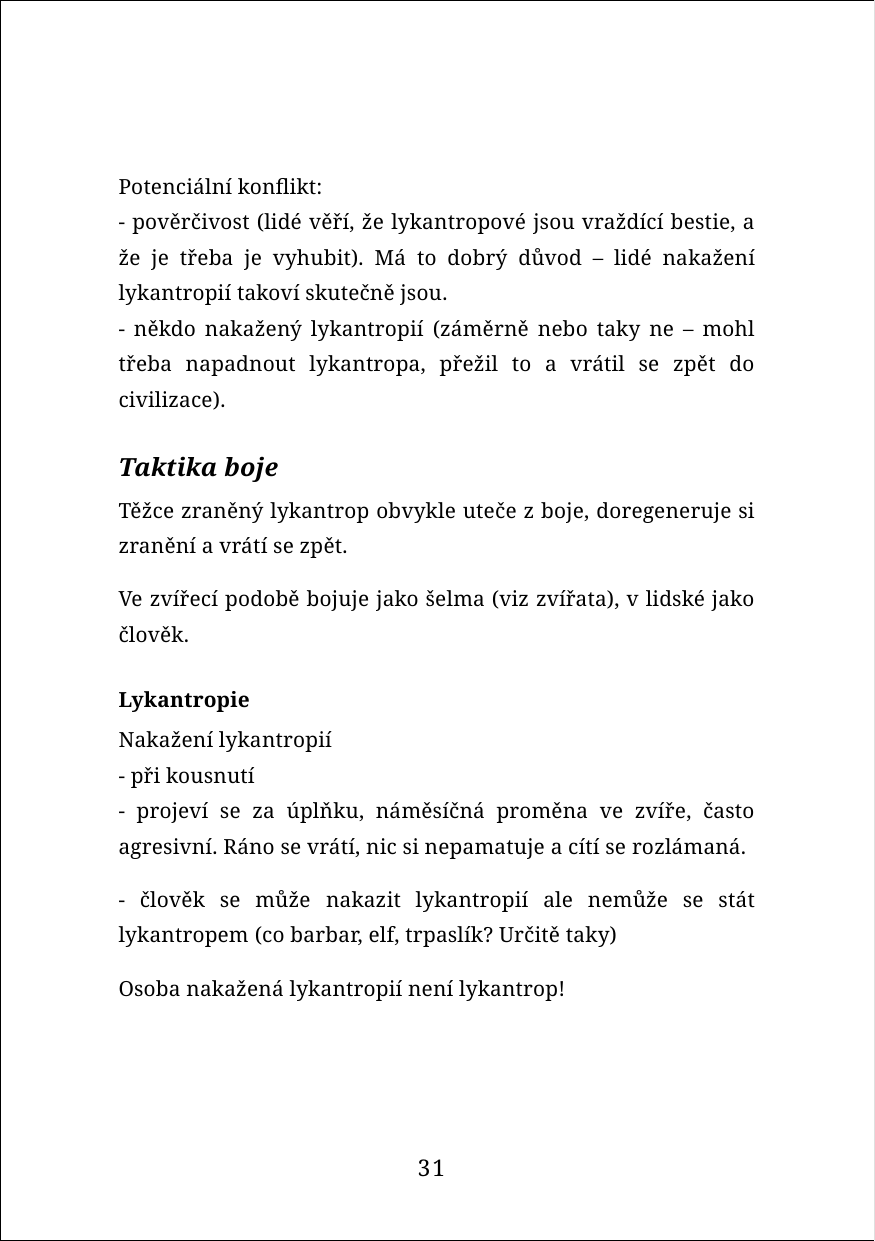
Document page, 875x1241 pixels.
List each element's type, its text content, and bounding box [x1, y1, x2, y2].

subtitle Taktika boje [118, 450, 756, 484]
text Ve zvířecí podobě bojuje jako šelma (viz zvířata), v lidské jako člověk. [118, 584, 756, 648]
subtitle Lykantropie [118, 685, 756, 713]
text Osoba nakažená lykantropií není lykantrop! [118, 974, 756, 1002]
text Potenciální konflikt: - pověrčivost (lidé věří, že lykantropové jsou vraždící bestie, a že je třeba je vyhubit). Má to dobrý důvod – lidé nakažení lykantropií takoví skutečně jsou. - někdo nakažený lykantropií (záměrně nebo taky ne – mohl třeba napadnout lykantropa, přežil to a vrátil se zpět do civilizace). [118, 172, 756, 413]
text Těžce zraněný lykantrop obvykle uteče z boje, doregeneruje si zranění a vrátí se zpět. [118, 496, 756, 560]
text - člověk se může nakazit lykantropií ale nemůže se stát lykantropem (co barbar, elf, trpaslík? Určitě taky) [118, 885, 756, 949]
text Nakažení lykantropií - při kousnutí - projeví se za úplňku, náměsíčná proměna ve zvíře, často agresivní. Ráno se vrátí, nic si nepamatuje a cítí se rozlámaná. [118, 725, 756, 860]
